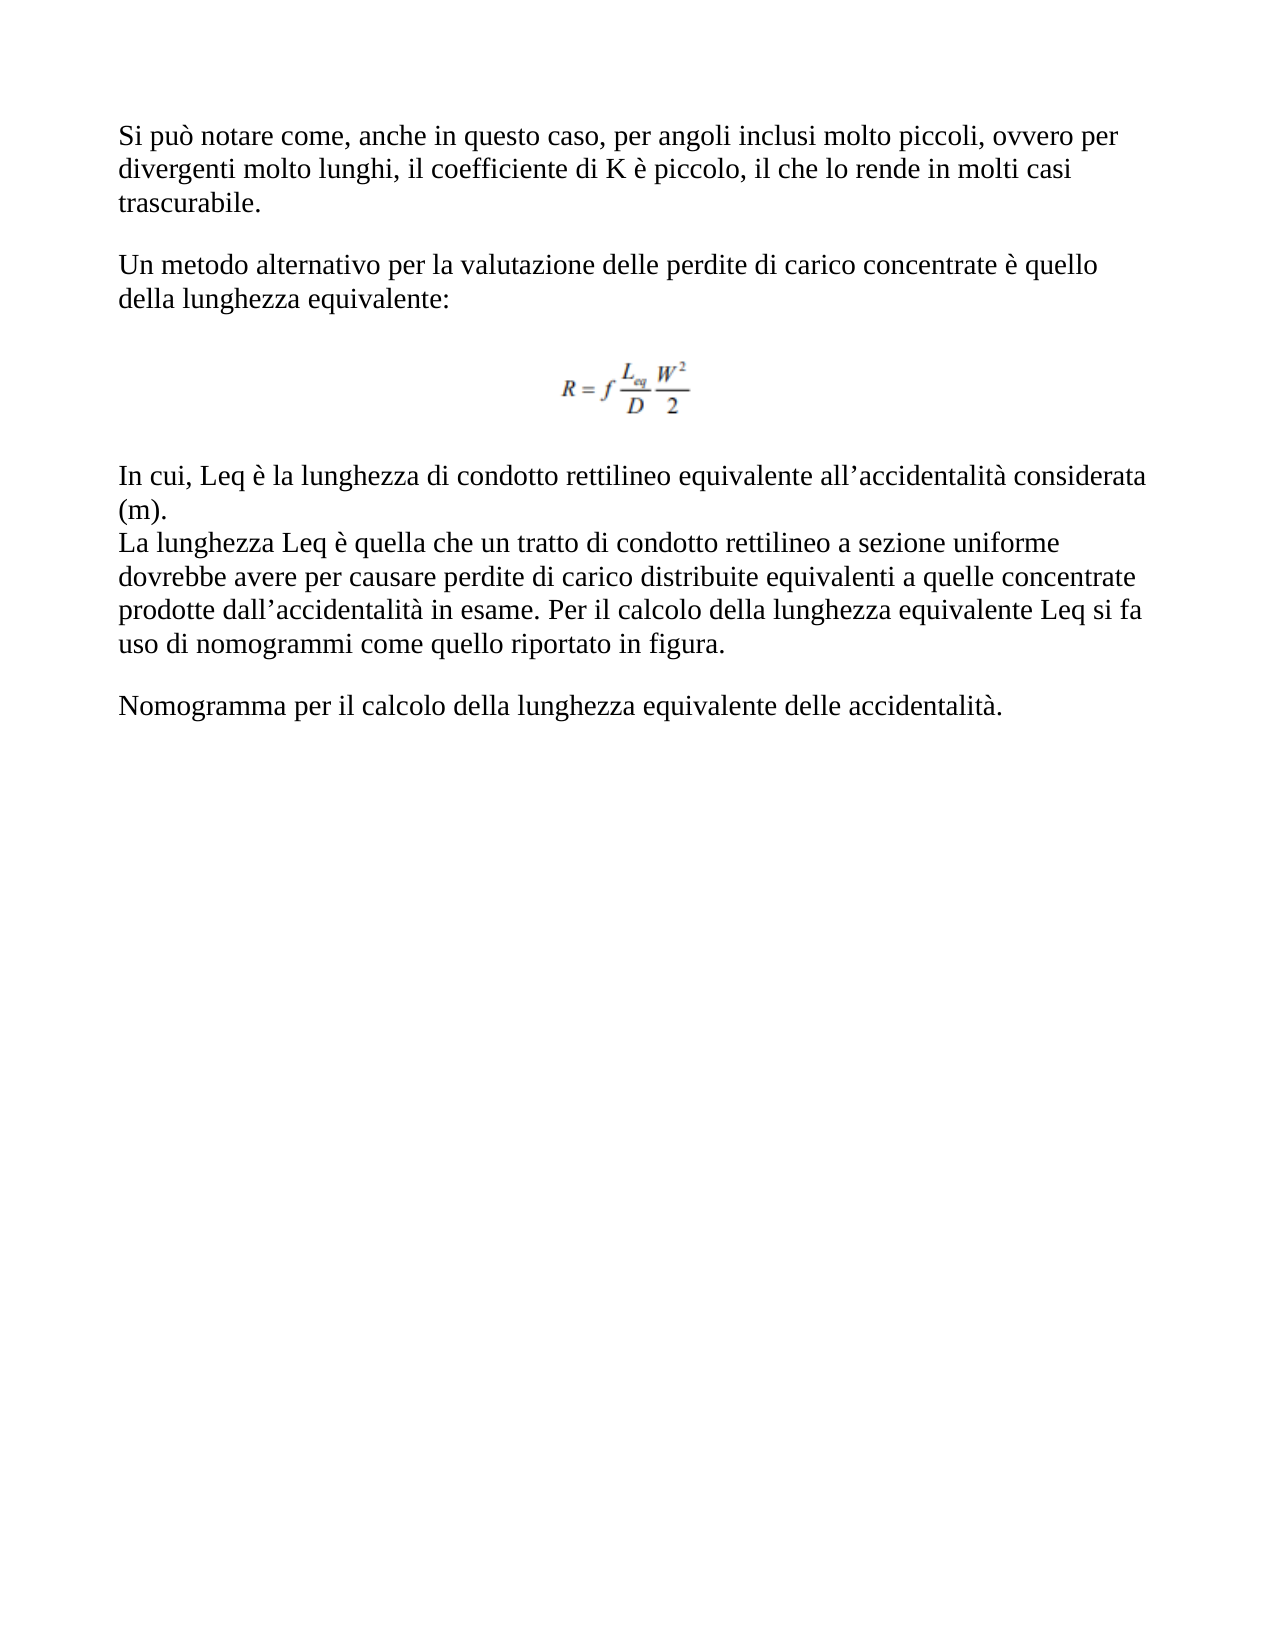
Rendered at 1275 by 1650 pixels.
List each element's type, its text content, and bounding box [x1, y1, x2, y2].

picture [551, 343, 724, 434]
text Si può notare come, anche in questo caso, per angoli inclusi molto piccoli, ovvero per divergenti molto lunghi, il coefficiente di K è piccolo, il che lo rende in molti casi trascurabile. [118, 118, 1157, 219]
text La lunghezza Leq è quella che un tratto di condotto rettilineo a sezione uniforme dovrebbe avere per causare perdite di carico distribuite equivalenti a quelle concentrate prodotte dall’accidentalità in esame. Per il calcolo della lunghezza equivalente Leq si fa uso di nomogrammi come quello riportato in figura. [118, 525, 1157, 659]
text Un metodo alternativo per la valutazione delle perdite di carico concentrate è quello della lunghezza equivalente: [118, 247, 1157, 314]
text In cui, Leq è la lunghezza di condotto rettilineo equivalente all’accidentalità considerata (m). [118, 458, 1157, 525]
text Nomogramma per il calcolo della lunghezza equivalente delle accidentalità. [118, 688, 1157, 722]
